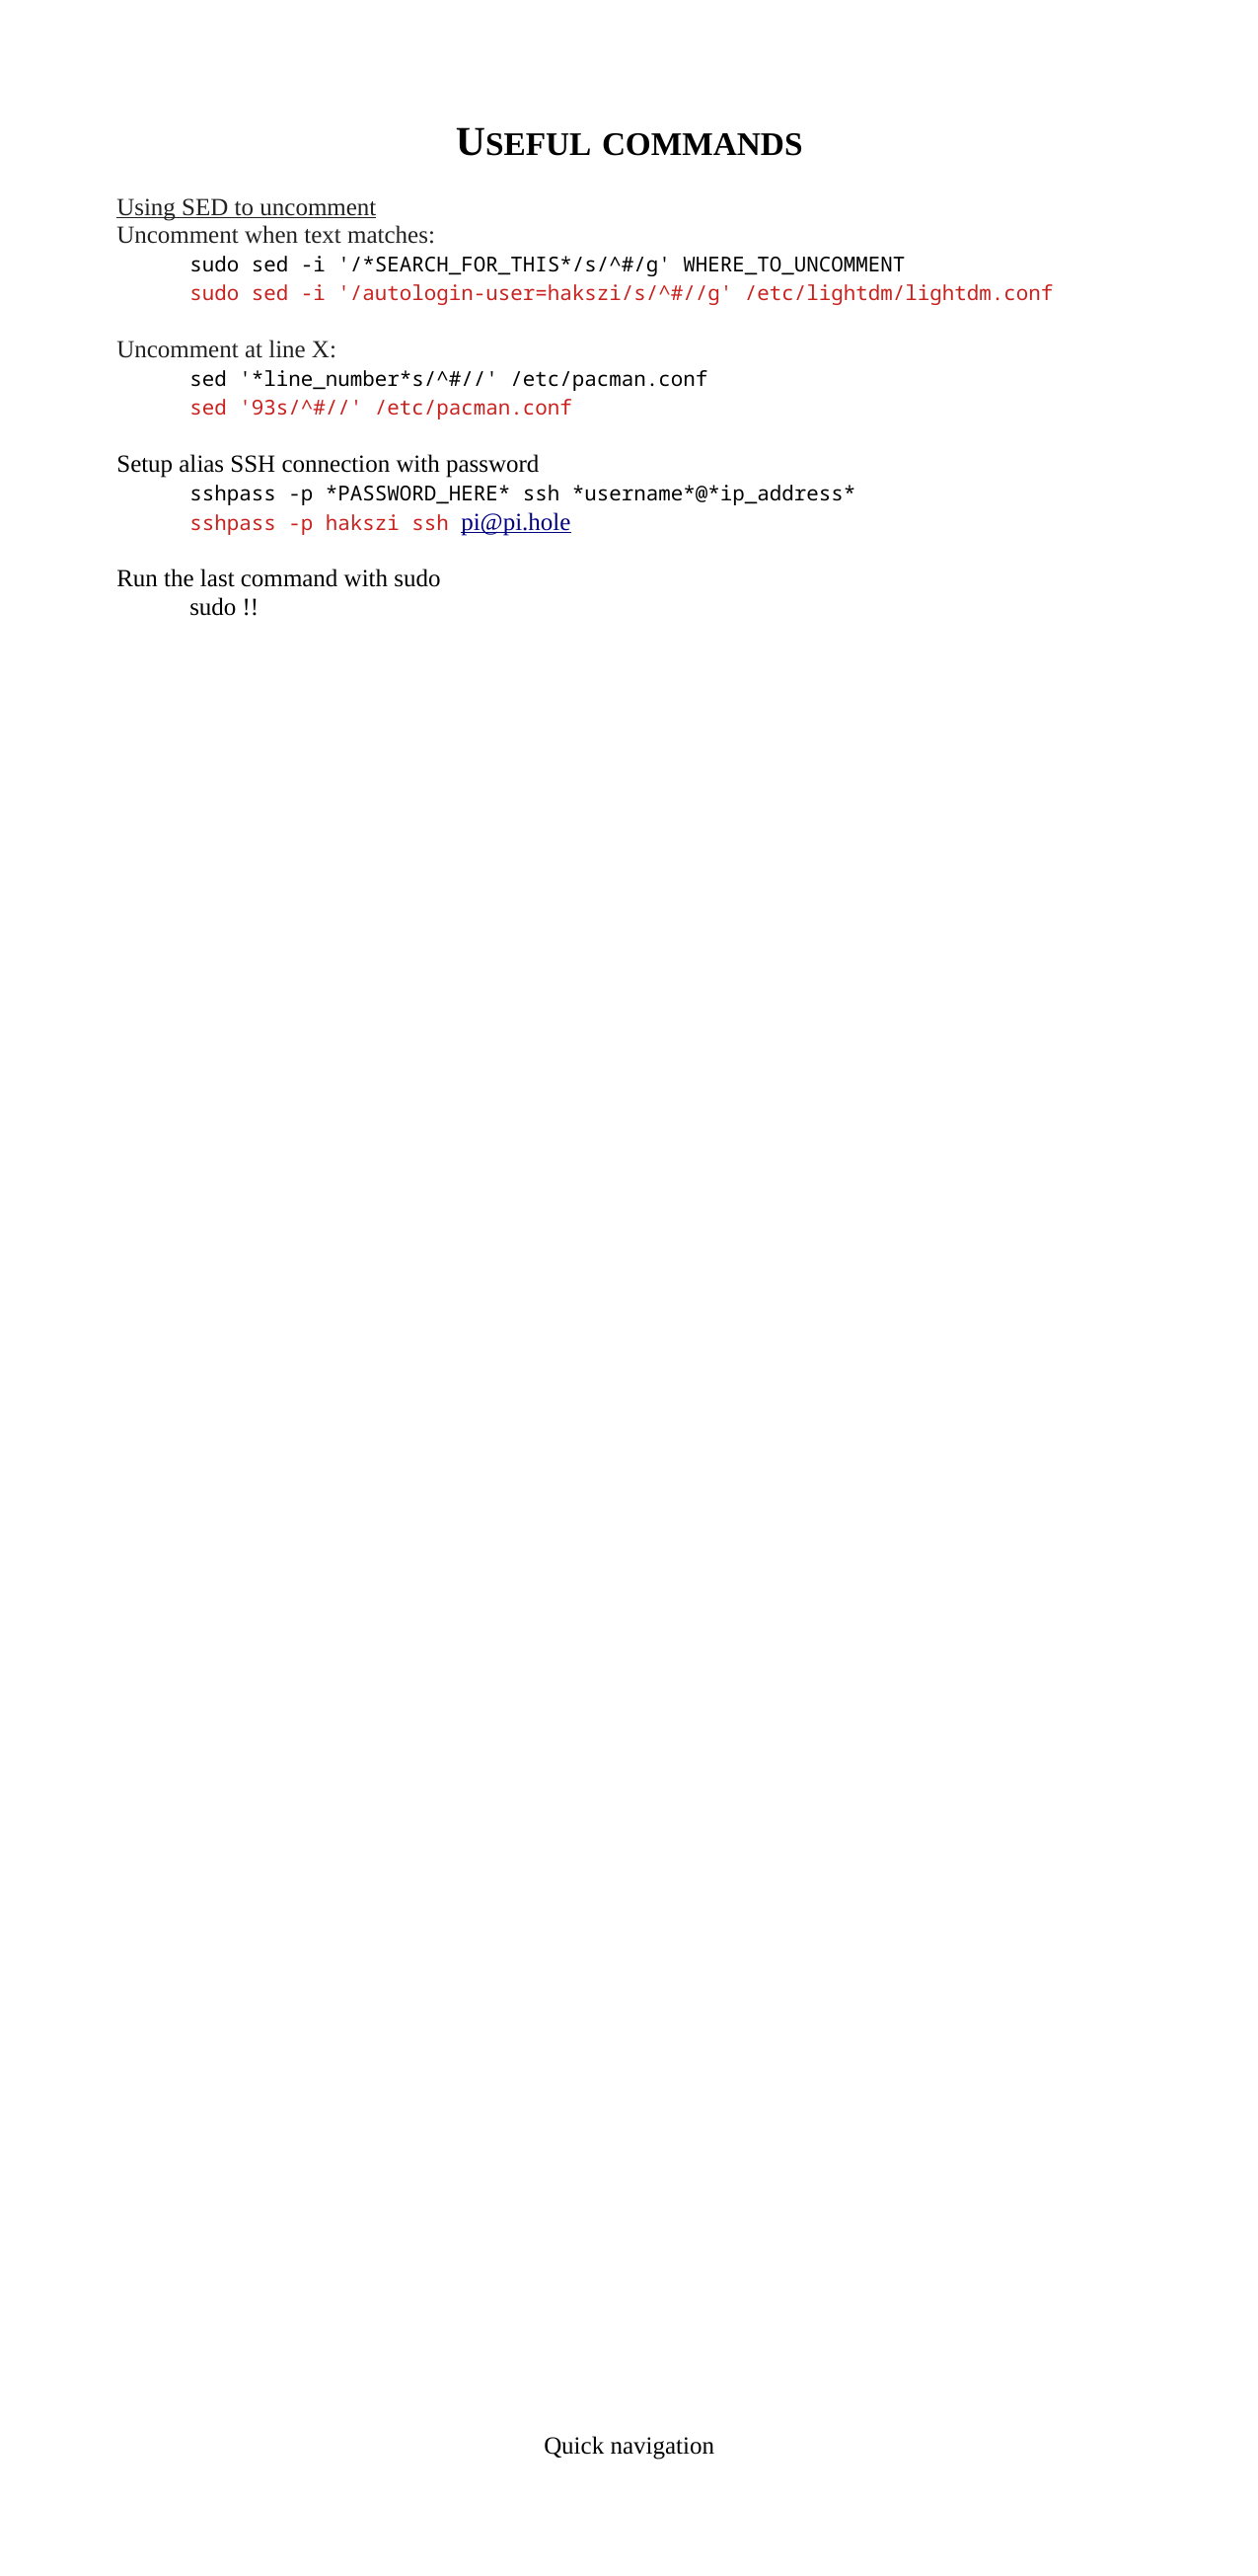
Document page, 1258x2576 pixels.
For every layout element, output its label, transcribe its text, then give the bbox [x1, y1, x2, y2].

text sudo sed -i '/*SEARCH_FOR_THIS*/s/^#/g' WHERE_TO_UNCOMMENT [116, 249, 1142, 278]
text sshpass -p hakszi ssh pi@pi.hole [116, 507, 1142, 536]
text sudo !! [116, 592, 1142, 621]
text Using SED to uncomment [116, 192, 1142, 220]
text sed '93s/^#//' /etc/pacman.conf [116, 392, 1142, 421]
text Useful commands [116, 116, 1142, 164]
text sudo sed -i '/autologin-user=hakszi/s/^#//g' /etc/lightdm/lightdm.conf [116, 278, 1142, 306]
text Uncomment when text matches: [116, 220, 1142, 249]
text Uncomment at line X: [116, 335, 1142, 363]
text sshpass -p *PASSWORD_HERE* ssh *username*@*ip_address* [116, 478, 1142, 507]
text Setup alias SSH connection with password [116, 449, 1142, 478]
text Run the last command with sudo [116, 565, 1142, 592]
text sed '*line_number*s/^#//' /etc/pacman.conf [116, 363, 1142, 392]
